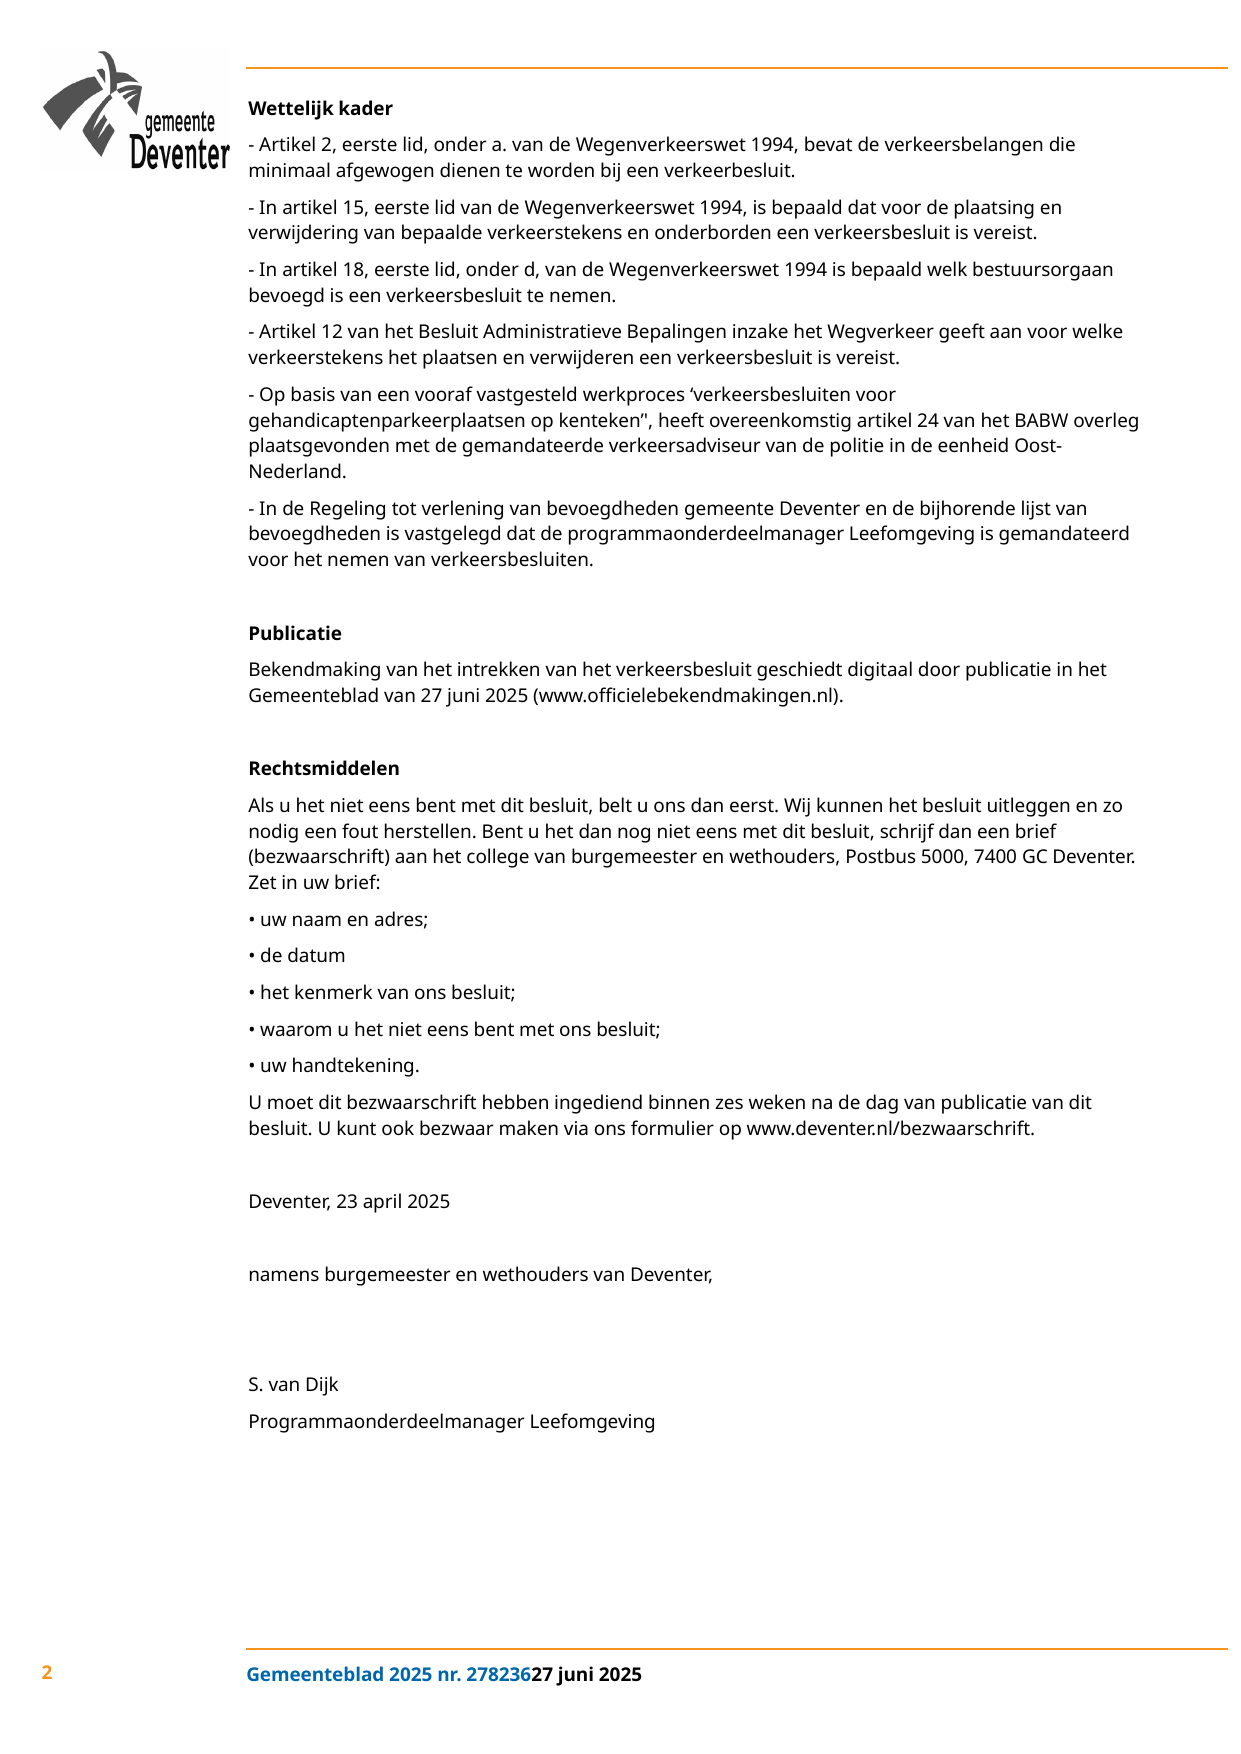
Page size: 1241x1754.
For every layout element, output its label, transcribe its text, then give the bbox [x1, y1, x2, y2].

text Publicatie [248, 620, 1152, 645]
text Als u het niet eens bent met dit besluit, belt u ons dan eerst. Wij kunnen het besluit uitleggen en zo nodig een fout herstellen. Bent u het dan nog niet eens met dit besluit, schrijf dan een brief (bezwaarschrift) aan het college van burgemeester en wethouders, Postbus 5000, 7400 GC Deventer. Zet in uw brief: [248, 792, 1152, 895]
text - In de Regeling tot verlening van bevoegdheden gemeente Deventer en de bijhorende lijst van bevoegdheden is vastgelegd dat de programmaonderdeelmanager Leefomgeving is gemandateerd voor het nemen van verkeersbesluiten. [248, 495, 1152, 572]
text - Artikel 12 van het Besluit Administratieve Bepalingen inzake het Wegverkeer geeft aan voor welke verkeerstekens het plaatsen en verwijderen een verkeersbesluit is vereist. [248, 319, 1152, 370]
picture [41, 47, 231, 172]
text - Artikel 2, eerste lid, onder a. van de Wegenverkeerswet 1994, bevat de verkeersbelangen die minimaal afgewogen dienen te worden bij een verkeerbesluit. [248, 131, 1152, 183]
text • waarom u het niet eens bent met ons besluit; [248, 1016, 1152, 1042]
text Bekendmaking van het intrekken van het verkeersbesluit geschiedt digitaal door publicatie in het Gemeenteblad van 27 juni 2025 (www.officielebekendmakingen.nl). [248, 656, 1152, 708]
text • uw naam en adres; [248, 906, 1152, 932]
text • de datum [248, 943, 1152, 968]
text Rechtsmiddelen [248, 755, 1152, 781]
text S. van Dijk [248, 1372, 1152, 1397]
text Deventer, 23 april 2025 [248, 1188, 1152, 1214]
text U moet dit bezwaarschrift hebben ingediend binnen zes weken na de dag van publicatie van dit besluit. U kunt ook bezwaar maken via ons formulier op www.deventer.nl/bezwaarschrift. [248, 1089, 1152, 1141]
text namens burgemeester en wethouders van Deventer, [248, 1262, 1152, 1287]
text Wettelijk kader [248, 95, 1152, 121]
text - Op basis van een vooraf vastgesteld werkproces ‘verkeersbesluiten voor gehandicaptenparkeerplaatsen op kenteken’', heeft overeenkomstig artikel 24 van het BABW overleg plaatsgevonden met de gemandateerde verkeersadviseur van de politie in de eenheid Oost-Nederland. [248, 381, 1152, 484]
text • het kenmerk van ons besluit; [248, 979, 1152, 1005]
text • uw handtekening. [248, 1053, 1152, 1078]
text - In artikel 18, eerste lid, onder d, van de Wegenverkeerswet 1994 is bepaald welk bestuursorgaan bevoegd is een verkeersbesluit te nemen. [248, 256, 1152, 308]
text Programmaonderdeelmanager Leefomgeving [248, 1408, 1152, 1434]
text - In artikel 15, eerste lid van de Wegenverkeerswet 1994, is bepaald dat voor de plaatsing en verwijdering van bepaalde verkeerstekens en onderborden een verkeersbesluit is vereist. [248, 194, 1152, 245]
